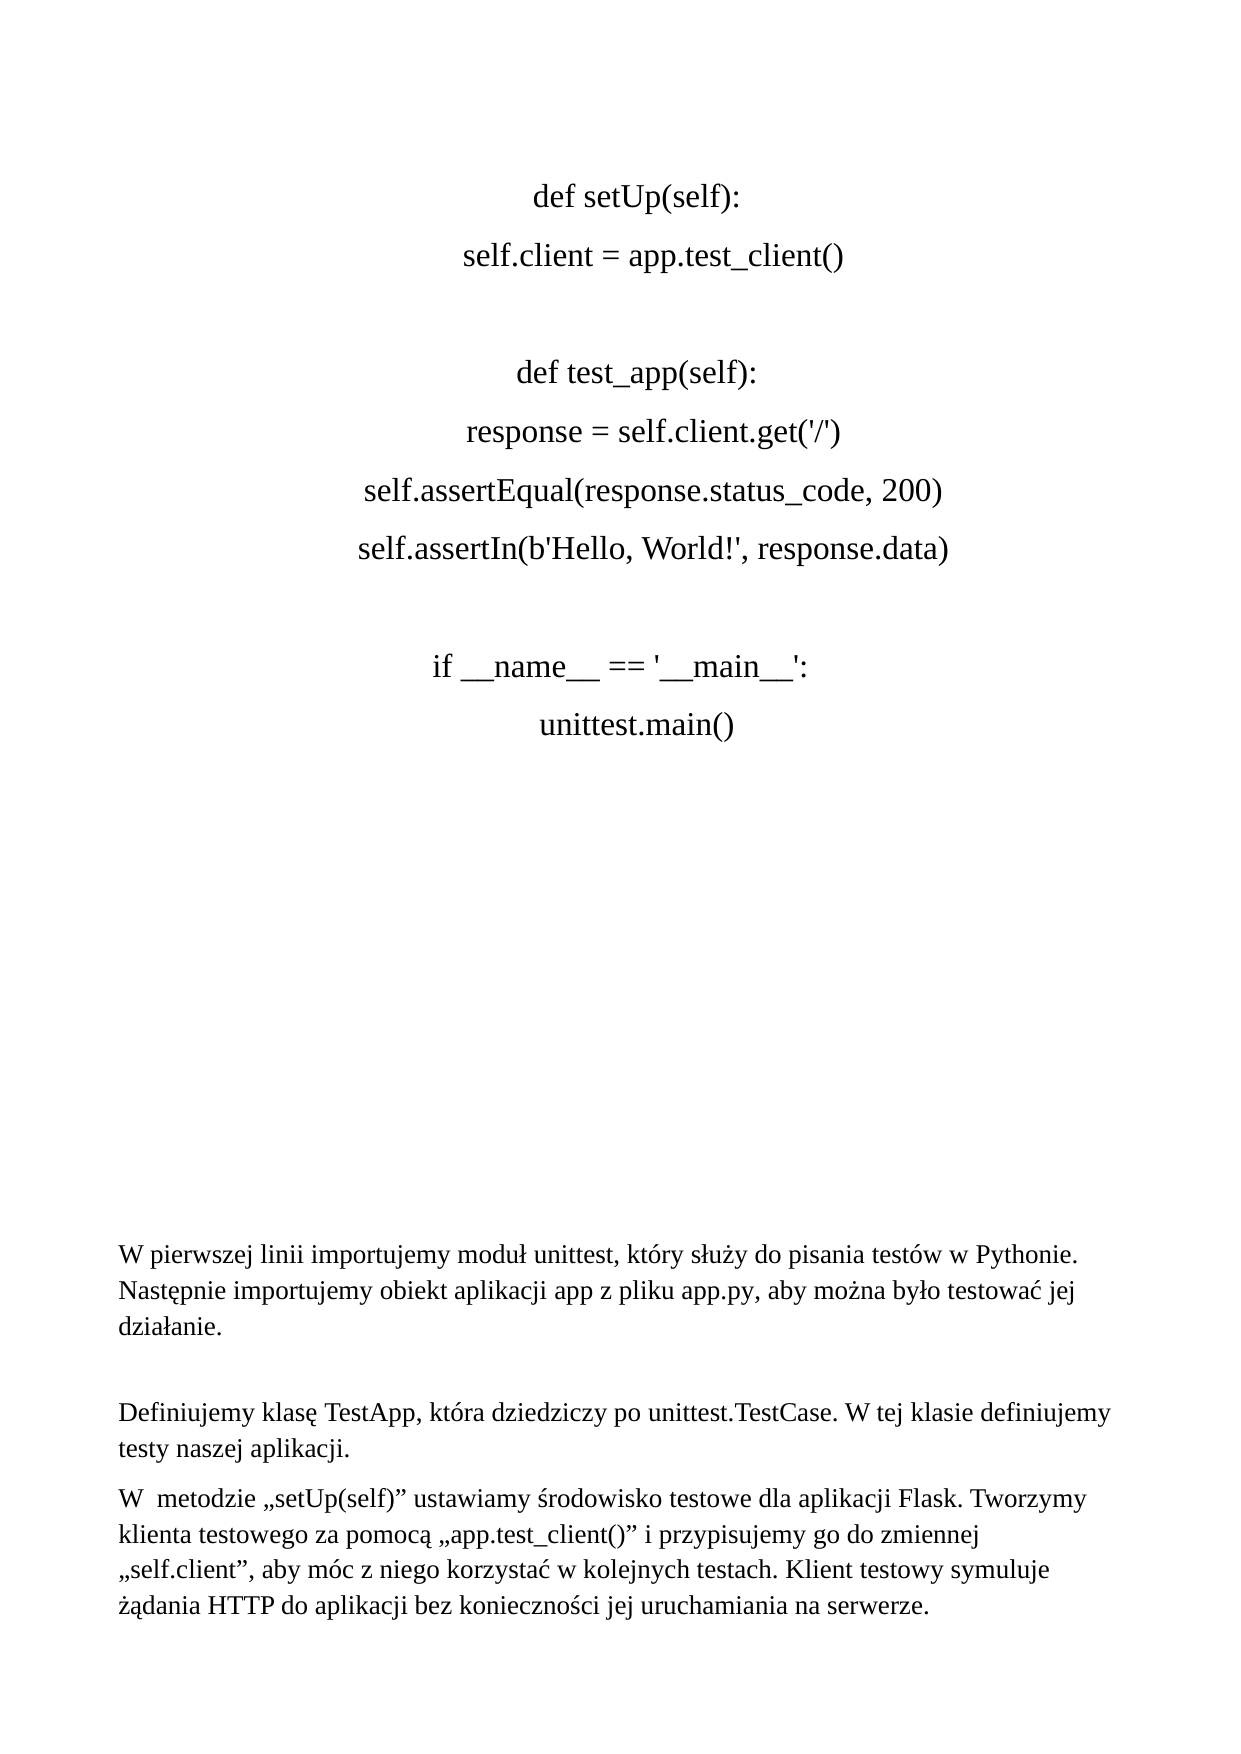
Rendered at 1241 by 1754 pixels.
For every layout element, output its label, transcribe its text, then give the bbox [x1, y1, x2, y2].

text def setUp(self): [118, 177, 1122, 215]
text self.assertIn(b'Hello, World!', response.data) [118, 529, 1122, 567]
text unittest.main() [118, 704, 1122, 743]
text W metodzie „setUp(self)” ustawiamy środowisko testowe dla aplikacji Flask. Tworzymy klienta testowego za pomocą „app.test_client()” i przypisujemy go do zmiennej „self.client”, aby móc z niego korzystać w kolejnych testach. Klient testowy symuluje żądania HTTP do aplikacji bez konieczności jej uruchamiania na serwerze. [118, 1482, 1122, 1620]
text response = self.client.get('/') [118, 411, 1122, 450]
text W pierwszej linii importujemy moduł unittest, który służy do pisania testów w Pythonie. Następnie importujemy obiekt aplikacji app z pliku app.py, aby można było testować jej działanie. [118, 1203, 1122, 1341]
text Definiujemy klasę TestApp, która dziedziczy po unittest.TestCase. W tej klasie definiujemy testy naszej aplikacji. [118, 1360, 1122, 1463]
text if __name__ == '__main__': [118, 646, 1122, 684]
text self.client = app.test_client() [118, 235, 1122, 274]
text self.assertEqual(response.status_code, 200) [118, 470, 1122, 508]
text def test_app(self): [118, 353, 1122, 391]
